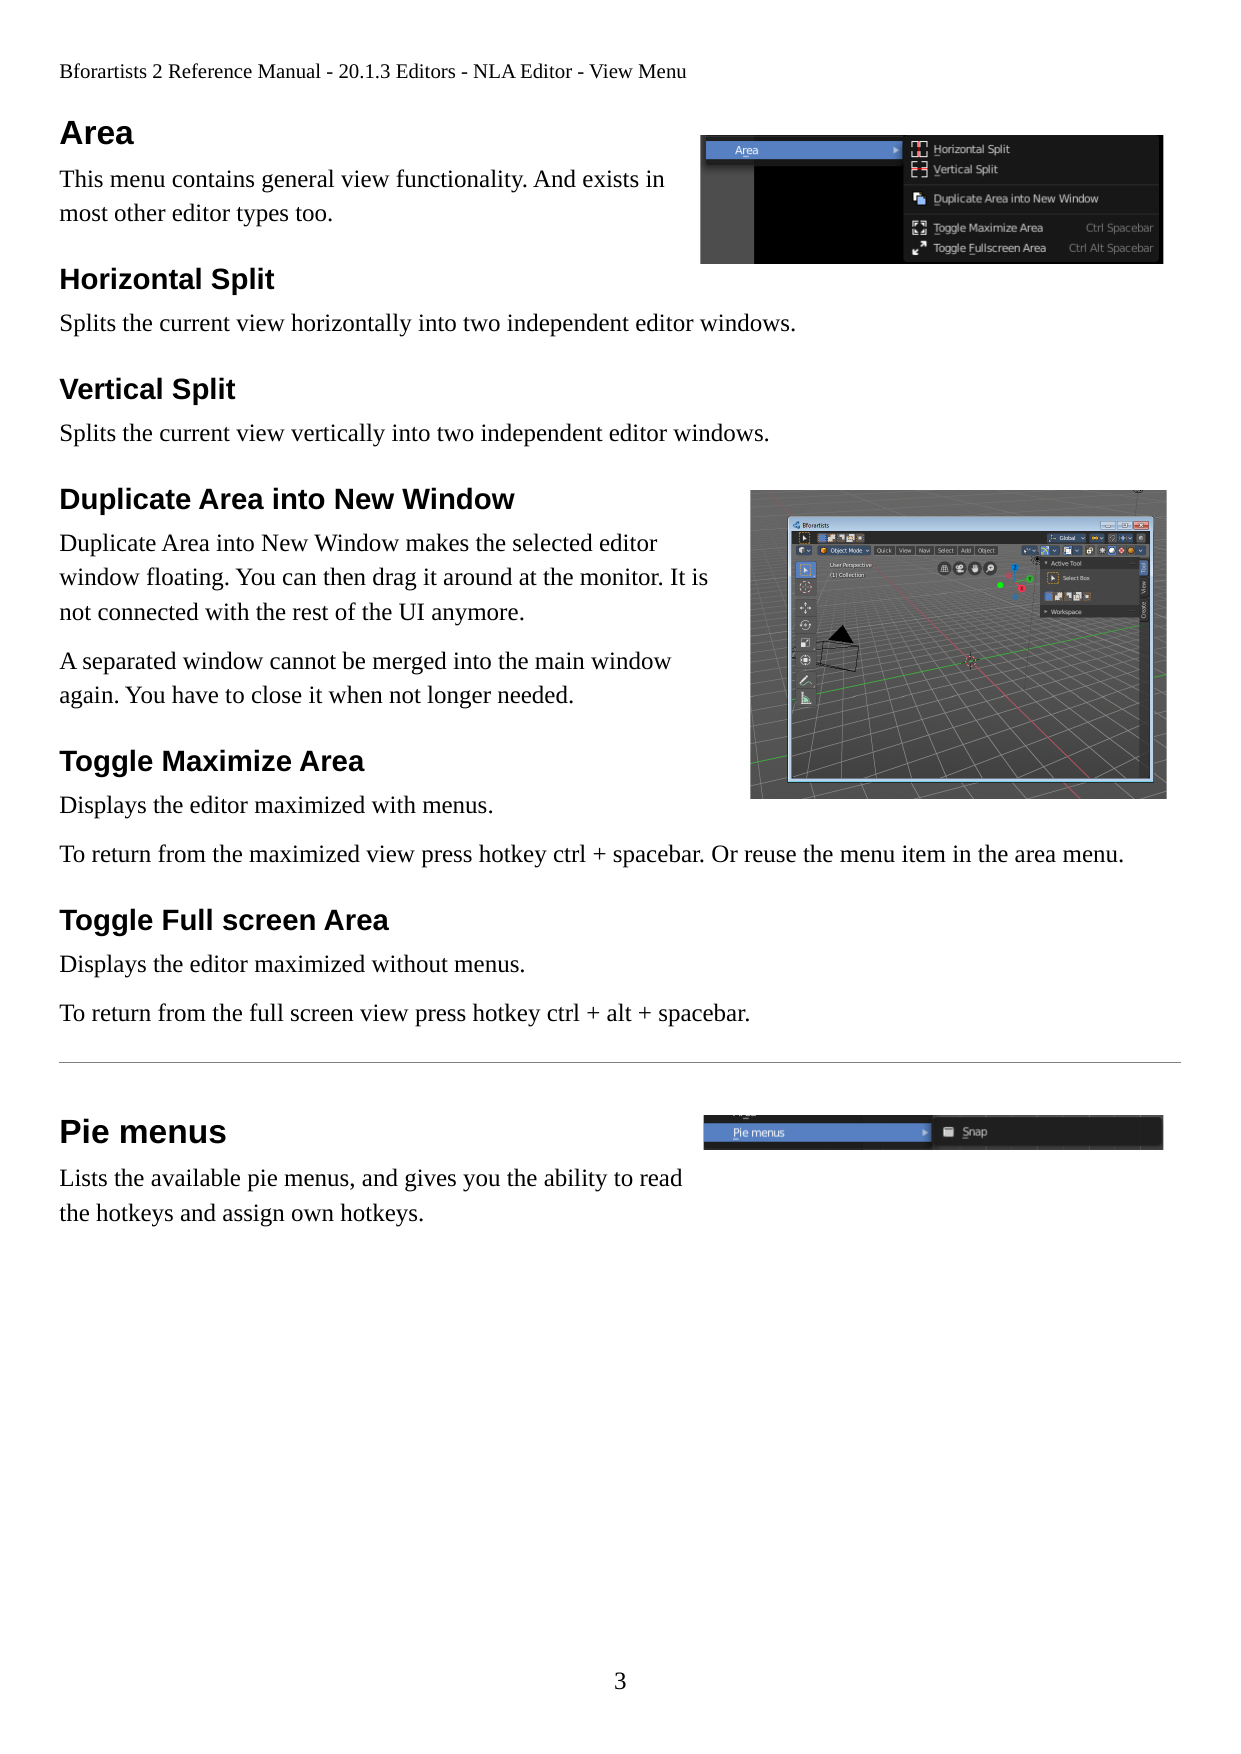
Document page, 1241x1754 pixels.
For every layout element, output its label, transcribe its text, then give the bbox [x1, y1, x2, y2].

text A separated window cannot be merged into the main window again. You have to close it when not longer needed. [59, 646, 750, 709]
picture [750, 490, 1167, 799]
text Displays the editor maximized without menus. [59, 949, 1181, 978]
subtitle Toggle Full screen Area [59, 903, 1181, 937]
text Duplicate Area into New Window makes the selected editor window floating. You can then drag it around at the monitor. It is not connected with the rest of the UI anymore. [59, 528, 750, 626]
text To return from the maximized view press hotkey ctrl + spacebar. Or reuse the menu item in the area menu. [59, 839, 1181, 868]
picture [703, 1115, 1164, 1150]
text Displays the editor maximized with menus. [59, 790, 1181, 819]
text Splits the current view vertically into two independent editor windows. [59, 418, 1181, 447]
subtitle Toggle Maximize Area [59, 744, 750, 778]
subtitle Horizontal Split [59, 262, 1181, 296]
subtitle Duplicate Area into New Window [59, 482, 1181, 515]
text To return from the full screen view press hotkey ctrl + alt + spacebar. [59, 998, 1181, 1027]
subtitle Area [59, 113, 1181, 151]
text Splits the current view horizontally into two independent editor windows. [59, 308, 1181, 337]
text This menu contains general view functionality. And exists in most other editor types too. [59, 164, 700, 227]
picture [700, 135, 1164, 264]
subtitle [1167, 744, 1181, 778]
subtitle Vertical Split [59, 372, 1181, 406]
text Lists the available pie menus, and gives you the ability to read the hotkeys and assign own hotkeys. [59, 1163, 1181, 1227]
subtitle Pie menus [59, 1112, 1181, 1151]
